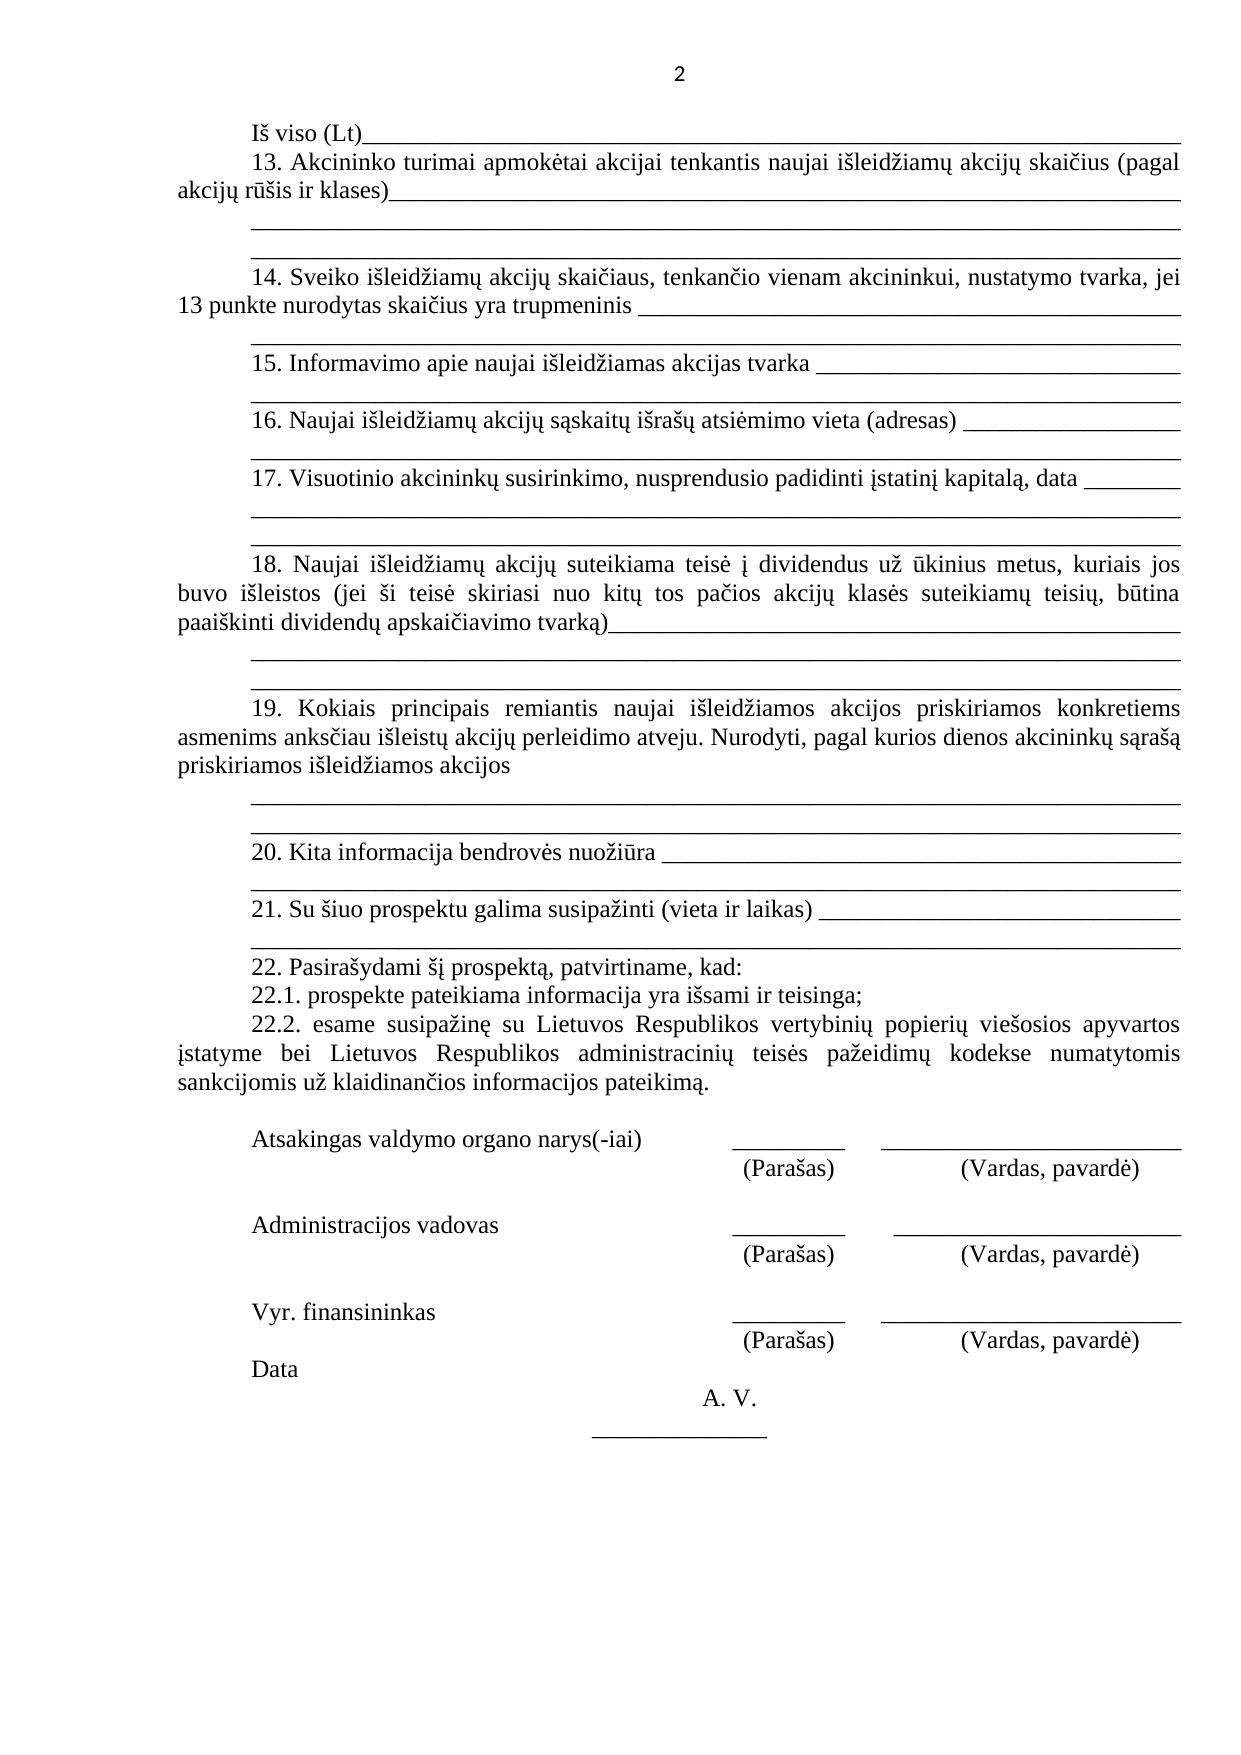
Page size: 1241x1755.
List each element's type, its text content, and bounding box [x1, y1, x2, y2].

text Administracijos vadovas _________ _______________________ [177, 1211, 1181, 1239]
text (Parašas) (Vardas, pavardė) [177, 1153, 1181, 1182]
text 21. Su šiuo prospektu galima susipažinti (vieta ir laikas) [177, 894, 1181, 923]
text 22.1. prospekte pateikiama informacija yra išsami ir teisinga; [177, 981, 1181, 1009]
text 22. Pasirašydami šį prospektą, patvirtiname, kad: [177, 952, 1181, 981]
text 15. Informavimo apie naujai išleidžiamas akcijas tvarka [177, 348, 1181, 377]
text 22.2. esame susipažinę su Lietuvos Respublikos vertybinių popierių viešosios apyvartos įstatyme bei Lietuvos Respublikos administracinių teisės pažeidimų kodekse numatytomis sankcijomis už klaidinančios informacijos pateikimą. [177, 1009, 1181, 1096]
text Vyr. finansininkas _________ ________________________ [177, 1297, 1181, 1326]
text 13. Akcininko turimai apmokėtai akcijai tenkantis naujai išleidžiamų akcijų skaičius (pagal akcijų rūšis ir klases) [177, 147, 1181, 204]
text 18. Naujai išleidžiamų akcijų suteikiama teisė į dividendus už ūkinius metus, kuriais jos buvo išleistos (jei ši teisė skiriasi nuo kitų tos pačios akcijų klasės suteikiamų teisių, būtina paaiškinti dividendų apskaičiavimo tvarką) [177, 549, 1181, 636]
text (Parašas) (Vardas, pavardė) [177, 1239, 1181, 1268]
text Data A. V. [177, 1354, 1181, 1412]
text 14. Sveiko išleidžiamų akcijų skaičiaus, tenkančio vienam akcininkui, nustatymo tvarka, jei 13 punkte nurodytas skaičius yra trupmeninis [177, 262, 1181, 319]
text Iš viso (Lt) [177, 118, 1181, 147]
text ______________ [177, 1412, 1181, 1441]
text (Parašas) (Vardas, pavardė) [177, 1326, 1181, 1354]
text 16. Naujai išleidžiamų akcijų sąskaitų išrašų atsiėmimo vieta (adresas) [177, 406, 1181, 434]
text 20. Kita informacija bendrovės nuožiūra [177, 837, 1181, 866]
text 17. Visuotinio akcininkų susirinkimo, nusprendusio padidinti įstatinį kapitalą, data [177, 463, 1181, 492]
text 19. Kokiais principais remiantis naujai išleidžiamos akcijos priskiriamos konkretiems asmenims anksčiau išleistų akcijų perleidimo atveju. Nurodyti, pagal kurios dienos akcininkų sąrašą priskiriamos išleidžiamos akcijos [177, 693, 1181, 779]
text Atsakingas valdymo organo narys(-iai) _________ ________________________ [177, 1124, 1181, 1153]
